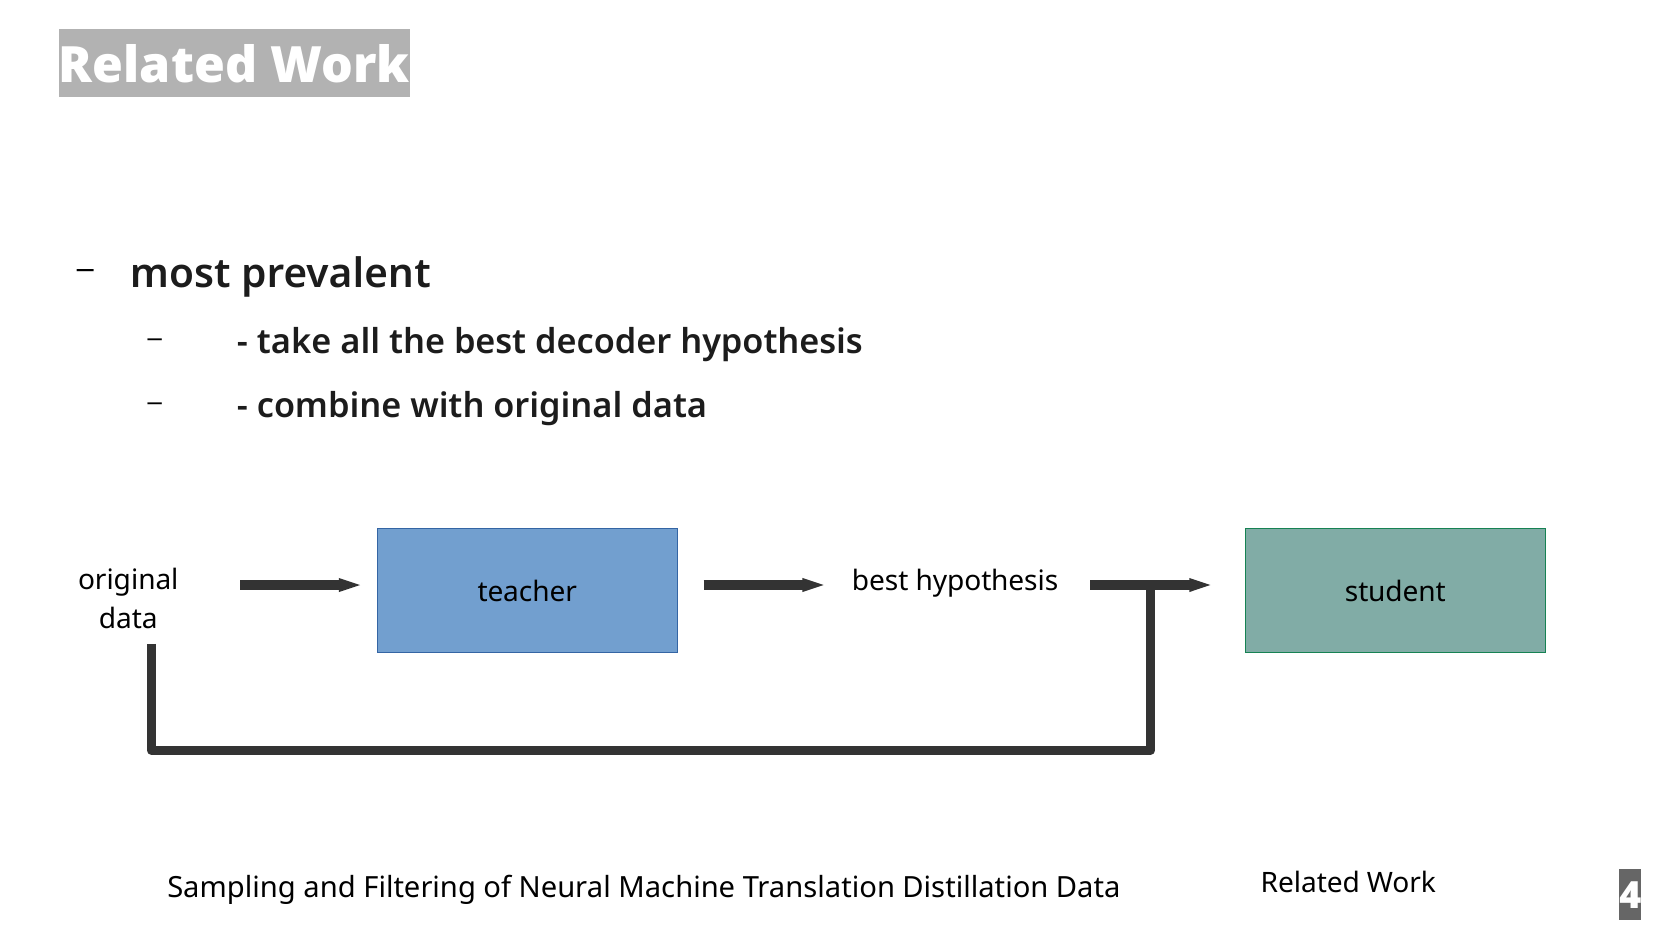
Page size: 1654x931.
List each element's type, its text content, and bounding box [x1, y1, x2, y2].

text_box Sampling and Filtering of Neural Machine Translation Distillation Data [152, 858, 1201, 908]
list most prevalent - take all the best decoder hypothesis - combine with original data [59, 243, 1565, 820]
text_box best hypothesis [837, 552, 1081, 633]
text_box Related Work [1245, 855, 1624, 903]
text_box teacher [377, 528, 678, 653]
text_box original data [63, 552, 241, 633]
text_box student [1245, 528, 1546, 653]
title Related Work [59, 0, 1595, 98]
